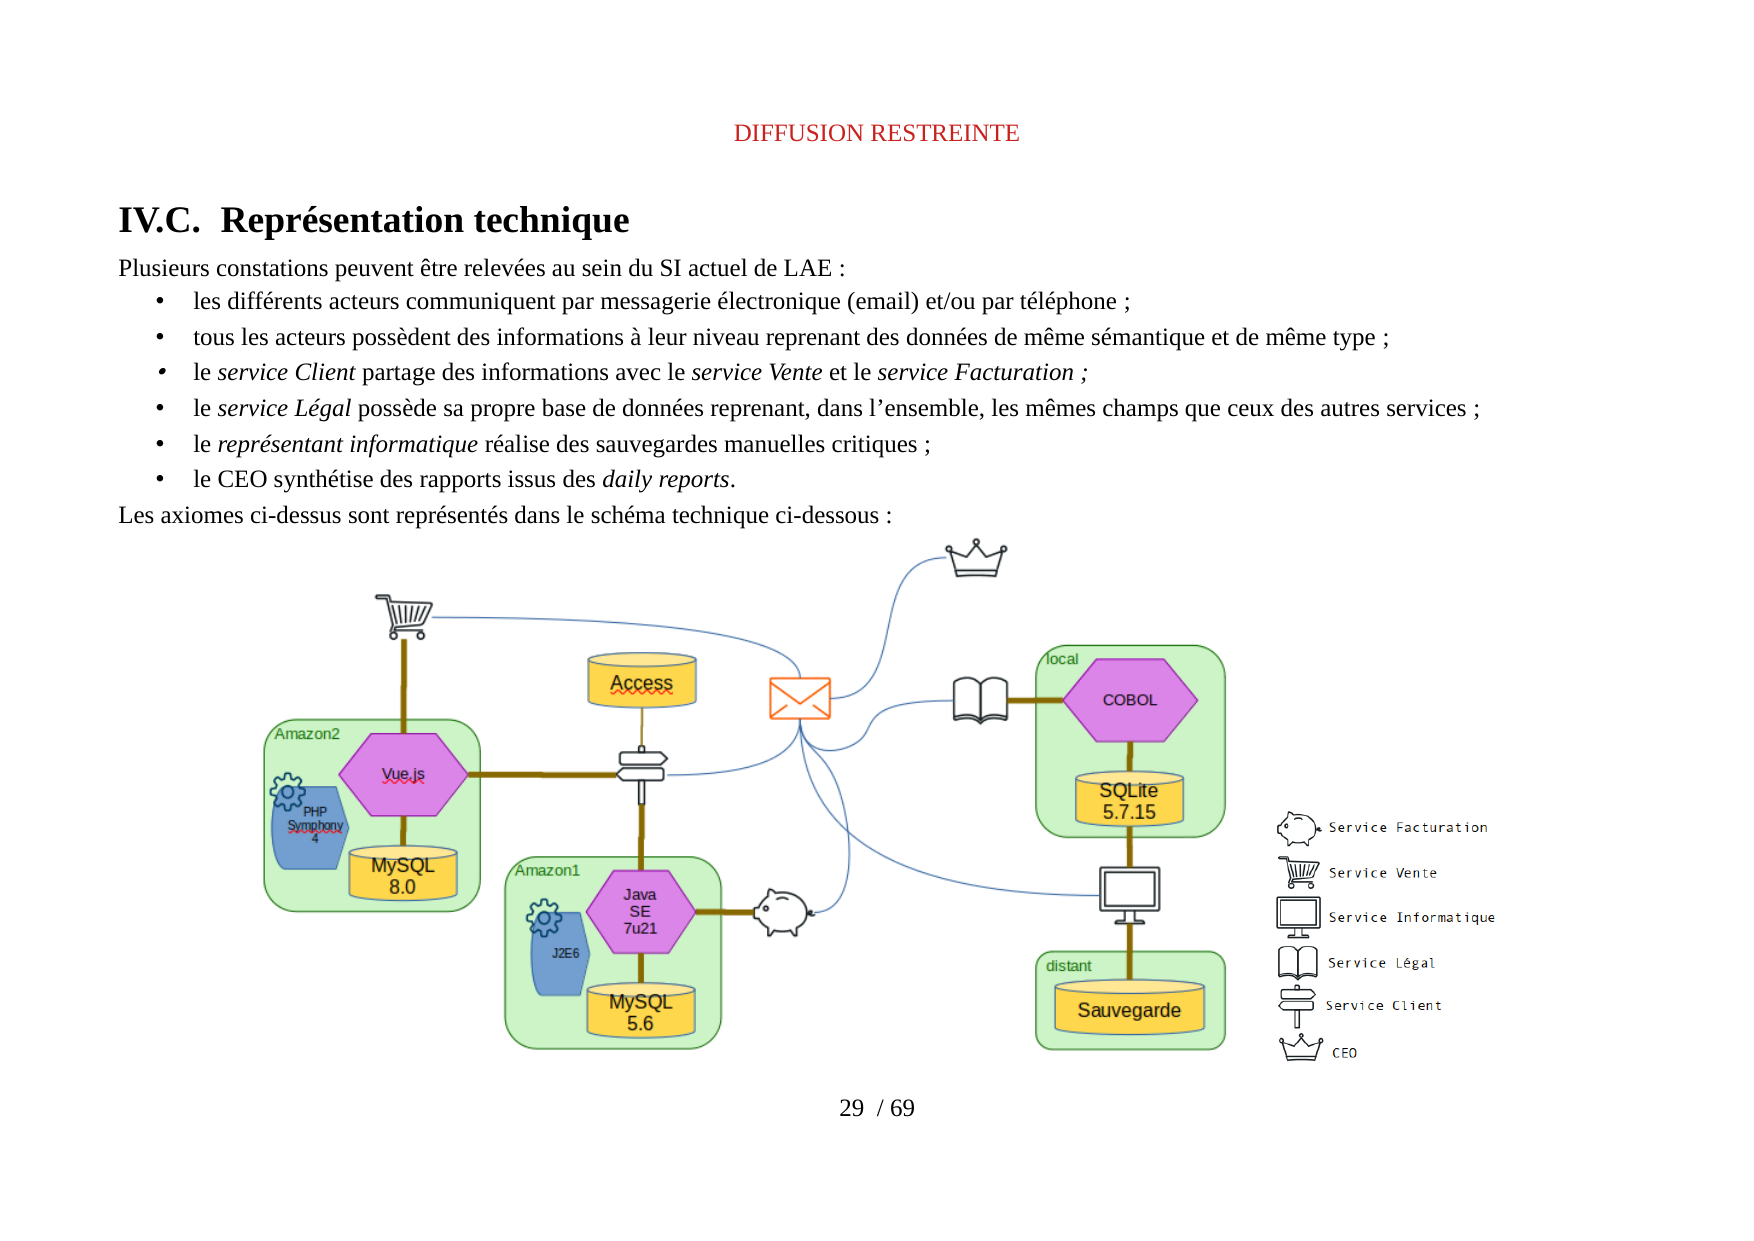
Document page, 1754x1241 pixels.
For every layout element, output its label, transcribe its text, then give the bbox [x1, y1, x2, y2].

list le CEO synthétise des rapports issus des daily reports. [156, 464, 1636, 493]
text Plusieurs constations peuvent être relevées au sein du SI actuel de LAE : [118, 253, 1636, 282]
list le représentant informatique réalise des sauvegardes manuelles critiques ; [156, 429, 1636, 457]
list tous les acteurs possèdent des informations à leur niveau reprenant des données de même sémantique et de même type ; [156, 322, 1636, 350]
picture [254, 536, 1237, 1057]
subtitle Représentation technique [118, 197, 1636, 240]
picture [1267, 802, 1500, 1064]
list les différents acteurs communiquent par messagerie électronique (email) et/ou par téléphone ; [156, 286, 1636, 314]
list le service Client partage des informations avec le service Vente et le service Facturation ; [156, 357, 1636, 386]
list le service Légal possède sa propre base de données reprenant, dans l’ensemble, les mêmes champs que ceux des autres services ; [156, 393, 1636, 422]
text Les axiomes ci-dessus sont représentés dans le schéma technique ci-dessous : [118, 500, 1636, 529]
